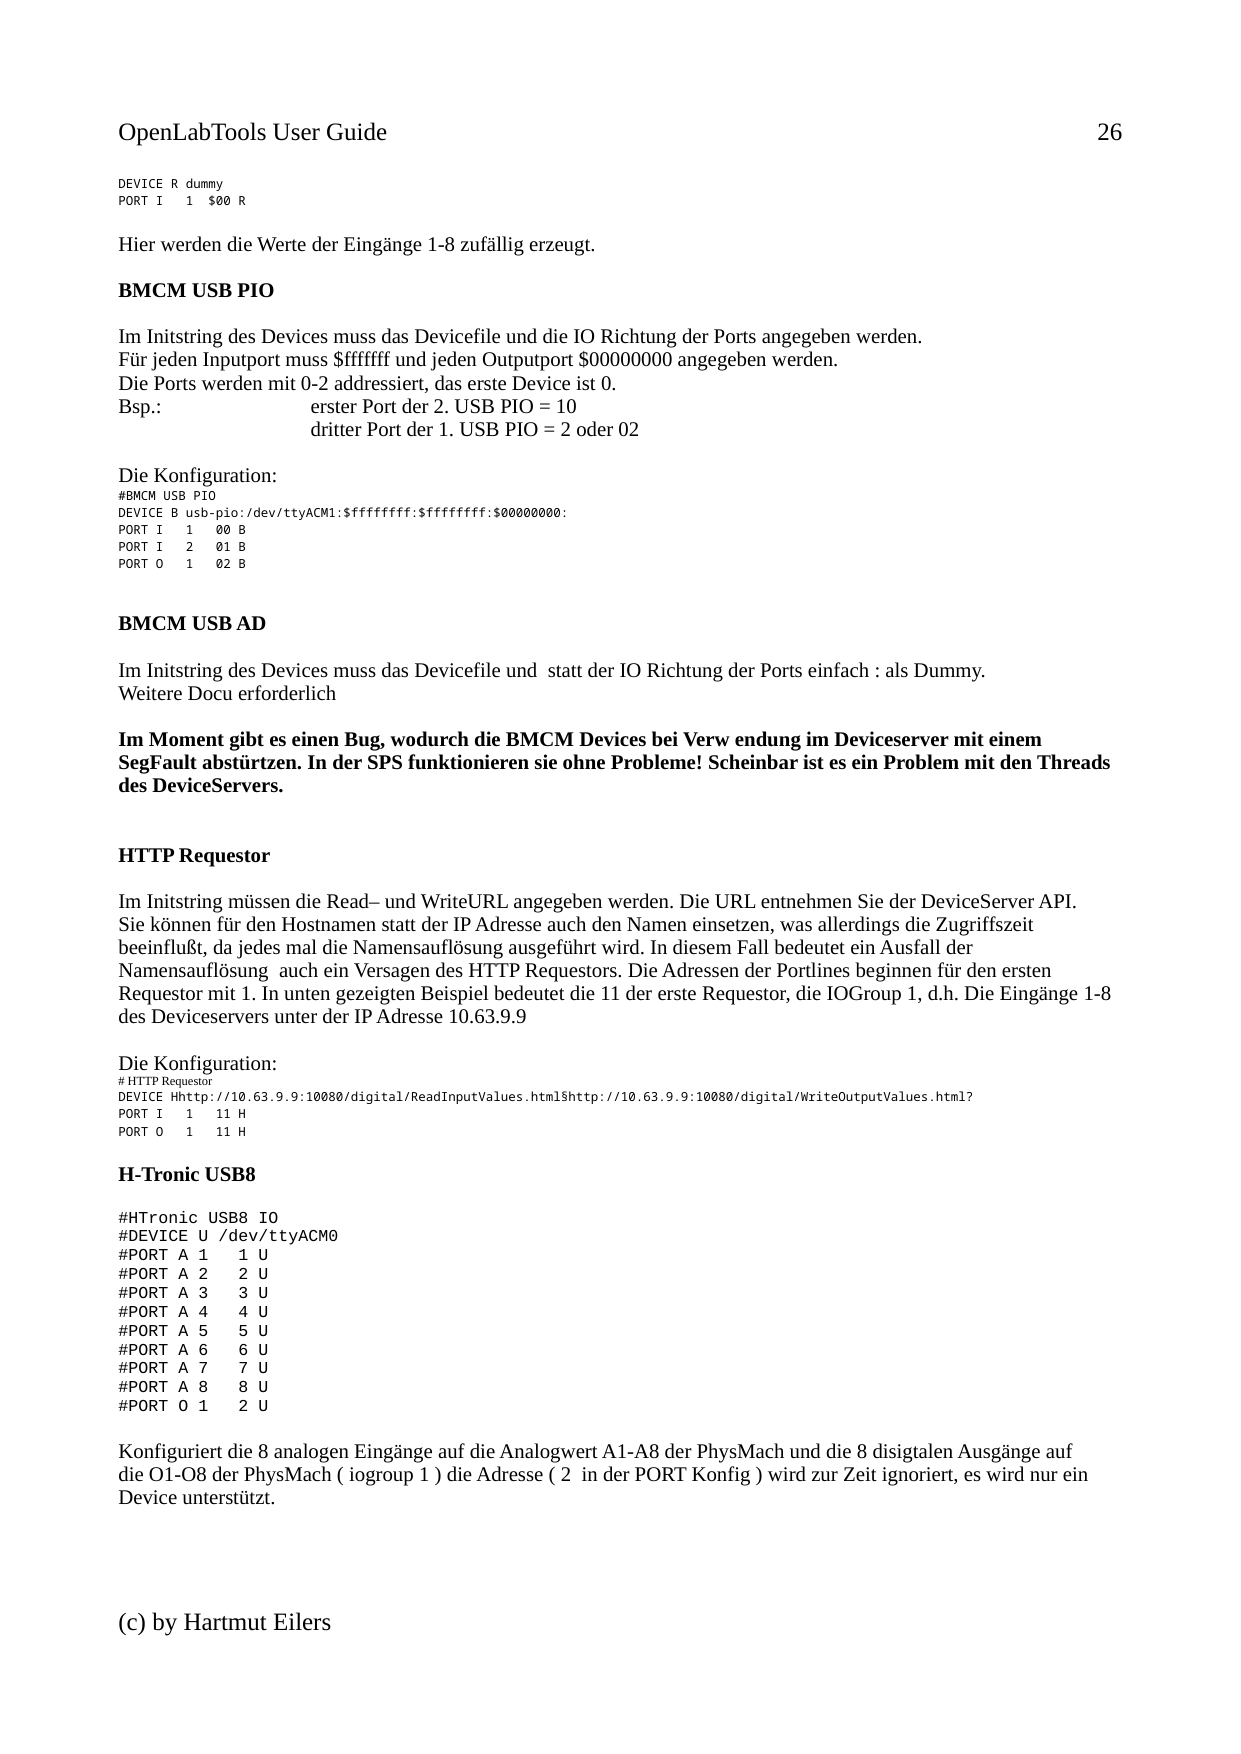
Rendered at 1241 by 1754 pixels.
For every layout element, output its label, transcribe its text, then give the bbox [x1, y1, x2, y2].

text DEVICE R dummy [118, 175, 1122, 192]
text PORT I 1 00 B [118, 521, 1122, 538]
text Die Ports werden mit 0-2 addressiert, das erste Device ist 0. [118, 371, 1122, 394]
text DEVICE B usb-pio:/dev/ttyACM1:$ffffffff:$ffffffff:$00000000: [118, 504, 1122, 521]
text BMCM USB AD [118, 612, 1122, 635]
text #PORT A 5 5 U [118, 1322, 1122, 1341]
text Bsp.: erster Port der 2. USB PIO = 10 [118, 394, 1122, 418]
text Im Initstring des Devices muss das Devicefile und die IO Richtung der Ports angegeben werden. [118, 325, 1122, 348]
text die O1-O8 der PhysMach ( iogroup 1 ) die Adresse ( 2 in der PORT Konfig ) wird zur Zeit ignoriert, es wird nur ein Device unterstützt. [118, 1463, 1122, 1509]
text Weitere Docu erforderlich [118, 682, 1122, 705]
text #PORT A 8 8 U [118, 1379, 1122, 1398]
text #BMCM USB PIO [118, 487, 1122, 504]
text Sie können für den Hostnamen statt der IP Adresse auch den Namen einsetzen, was allerdings die Zugriffszeit beeinflußt, da jedes mal die Namensauflösung ausgeführt wird. In diesem Fall bedeutet ein Ausfall der Namensauflösung auch ein Versagen des HTTP Requestors. Die Adressen der Portlines beginnen für den ersten Requestor mit 1. In unten gezeigten Beispiel bedeutet die 11 der erste Requestor, die IOGroup 1, d.h. Die Eingänge 1-8 des Deviceservers unter der IP Adresse 10.63.9.9 [118, 913, 1122, 1028]
text #HTronic USB8 IO [118, 1209, 1122, 1228]
text Im Initstring des Devices muss das Devicefile und statt der IO Richtung der Ports einfach : als Dummy. [118, 658, 1122, 682]
text Hier werden die Werte der Eingänge 1-8 zufällig erzeugt. [118, 233, 1122, 256]
text PORT O 1 02 B [118, 555, 1122, 572]
text Für jeden Inputport muss $fffffff und jeden Outputport $00000000 angegeben werden. [118, 348, 1122, 371]
text Im Initstring müssen die Read– und WriteURL angegeben werden. Die URL entnehmen Sie der DeviceServer API. [118, 890, 1122, 913]
text #PORT A 2 2 U [118, 1266, 1122, 1284]
text PORT I 2 01 B [118, 538, 1122, 555]
text PORT I 1 $00 R [118, 192, 1122, 209]
text dritter Port der 1. USB PIO = 2 oder 02 [118, 418, 1122, 441]
text H-Tronic USB8 [118, 1163, 1122, 1186]
text BMCM USB PIO [118, 279, 1122, 302]
text PORT O 1 11 H [118, 1123, 1122, 1140]
text # HTTP Requestor [118, 1075, 1122, 1088]
text Die Konfiguration: [118, 464, 1122, 487]
text #PORT O 1 2 U [118, 1398, 1122, 1417]
text Konfiguriert die 8 analogen Eingänge auf die Analogwert A1-A8 der PhysMach und die 8 disigtalen Ausgänge auf [118, 1440, 1122, 1463]
text Die Konfiguration: [118, 1052, 1122, 1075]
text #PORT A 4 4 U [118, 1303, 1122, 1322]
text #PORT A 3 3 U [118, 1284, 1122, 1303]
text PORT I 1 11 H [118, 1106, 1122, 1123]
text Im Moment gibt es einen Bug, wodurch die BMCM Devices bei Verw endung im Deviceserver mit einem SegFault abstürtzen. In der SPS funktionieren sie ohne Probleme! Scheinbar ist es ein Problem mit den Threads des DeviceServers. [118, 728, 1122, 797]
text #PORT A 7 7 U [118, 1360, 1122, 1379]
text #PORT A 6 6 U [118, 1341, 1122, 1360]
text #PORT A 1 1 U [118, 1247, 1122, 1266]
text #DEVICE U /dev/ttyACM0 [118, 1228, 1122, 1247]
text HTTP Requestor [118, 843, 1122, 867]
text DEVICE Hhttp://10.63.9.9:10080/digital/ReadInputValues.html§http://10.63.9.9:10080/digital/WriteOutputValues.html? [118, 1088, 1122, 1106]
